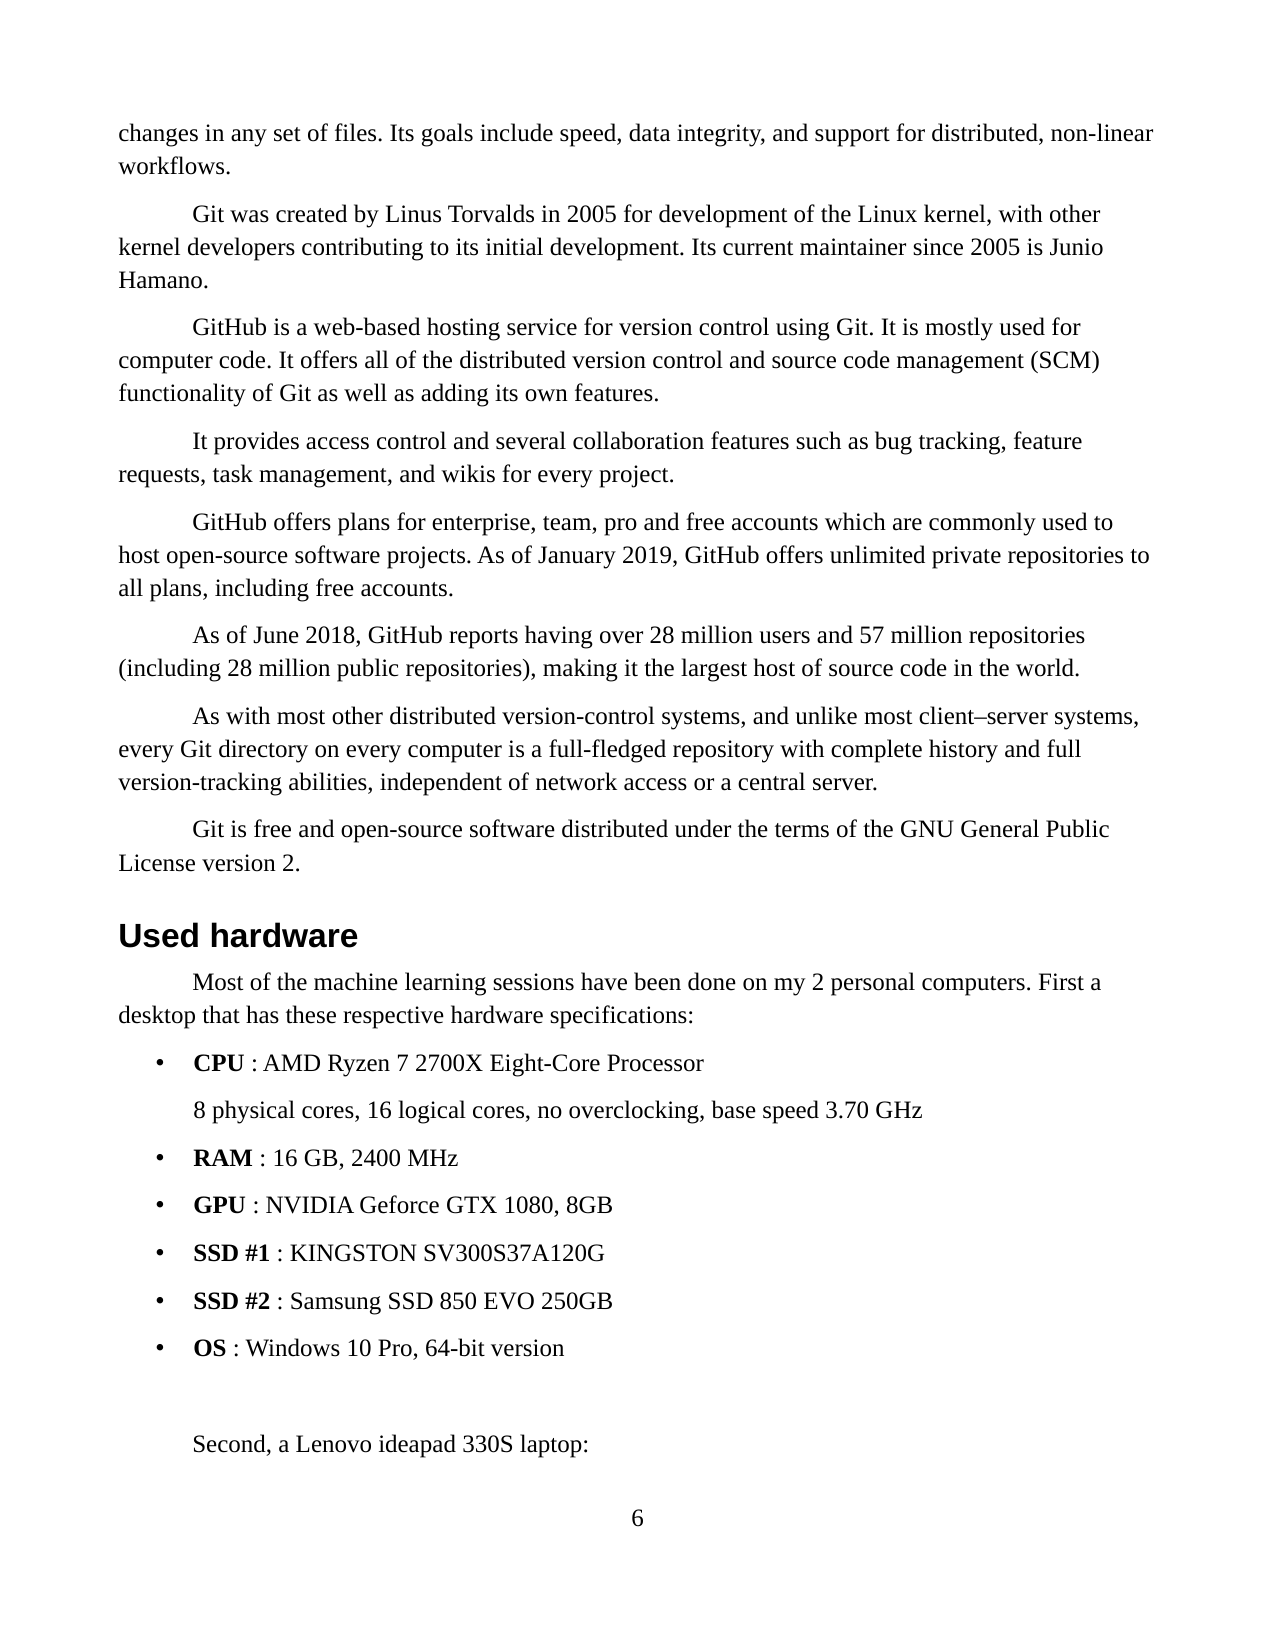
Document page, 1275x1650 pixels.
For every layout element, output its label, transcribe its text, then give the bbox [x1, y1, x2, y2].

text Most of the machine learning sessions have been done on my 2 personal computers. First a desktop that has these respective hardware specifications: [118, 967, 1157, 1029]
list CPU : AMD Ryzen 7 2700X Eight-Core Processor [156, 1048, 1157, 1077]
list SSD #2 : Samsung SSD 850 EVO 250GB [156, 1286, 1157, 1314]
list RAM : 16 GB, 2400 MHz [156, 1143, 1157, 1172]
list GPU : NVIDIA Geforce GTX 1080, 8GB [156, 1191, 1157, 1219]
list SSD #1 : KINGSTON SV300S37A120G [156, 1238, 1157, 1267]
text As of June 2018, GitHub reports having over 28 million users and 57 million repositories (including 28 million public repositories), making it the largest host of source code in the world. [118, 620, 1157, 682]
text GitHub is a web-based hosting service for version control using Git. It is mostly used for computer code. It offers all of the distributed version control and source code management (SCM) functionality of Git as well as adding its own features. [118, 312, 1157, 407]
subtitle Used hardware [118, 916, 1157, 955]
text As with most other distributed version-control systems, and unlike most client–server systems, every Git directory on every computer is a full-fledged repository with complete history and full version-tracking abilities, independent of network access or a central server. [118, 701, 1157, 796]
text Second, a Lenovo ideapad 330S laptop: [118, 1429, 1157, 1457]
text GitHub offers plans for enterprise, team, pro and free accounts which are commonly used to host open-source software projects. As of January 2019, GitHub offers unlimited private repositories to all plans, including free accounts. [118, 507, 1157, 601]
list OS : Windows 10 Pro, 64-bit version [156, 1333, 1157, 1362]
list 8 physical cores, 16 logical cores, no overclocking, base speed 3.70 GHz [156, 1095, 1157, 1124]
text It provides access control and several collaboration features such as bug tracking, feature requests, task management, and wikis for every project. [118, 426, 1157, 488]
text changes in any set of files. Its goals include speed, data integrity, and support for distributed, non-linear workflows. [118, 118, 1157, 180]
text Git was created by Linus Torvalds in 2005 for development of the Linux kernel, with other kernel developers contributing to its initial development. Its current maintainer since 2005 is Junio Hamano. [118, 199, 1157, 293]
text Git is free and open-source software distributed under the terms of the GNU General Public License version 2. [118, 814, 1157, 876]
